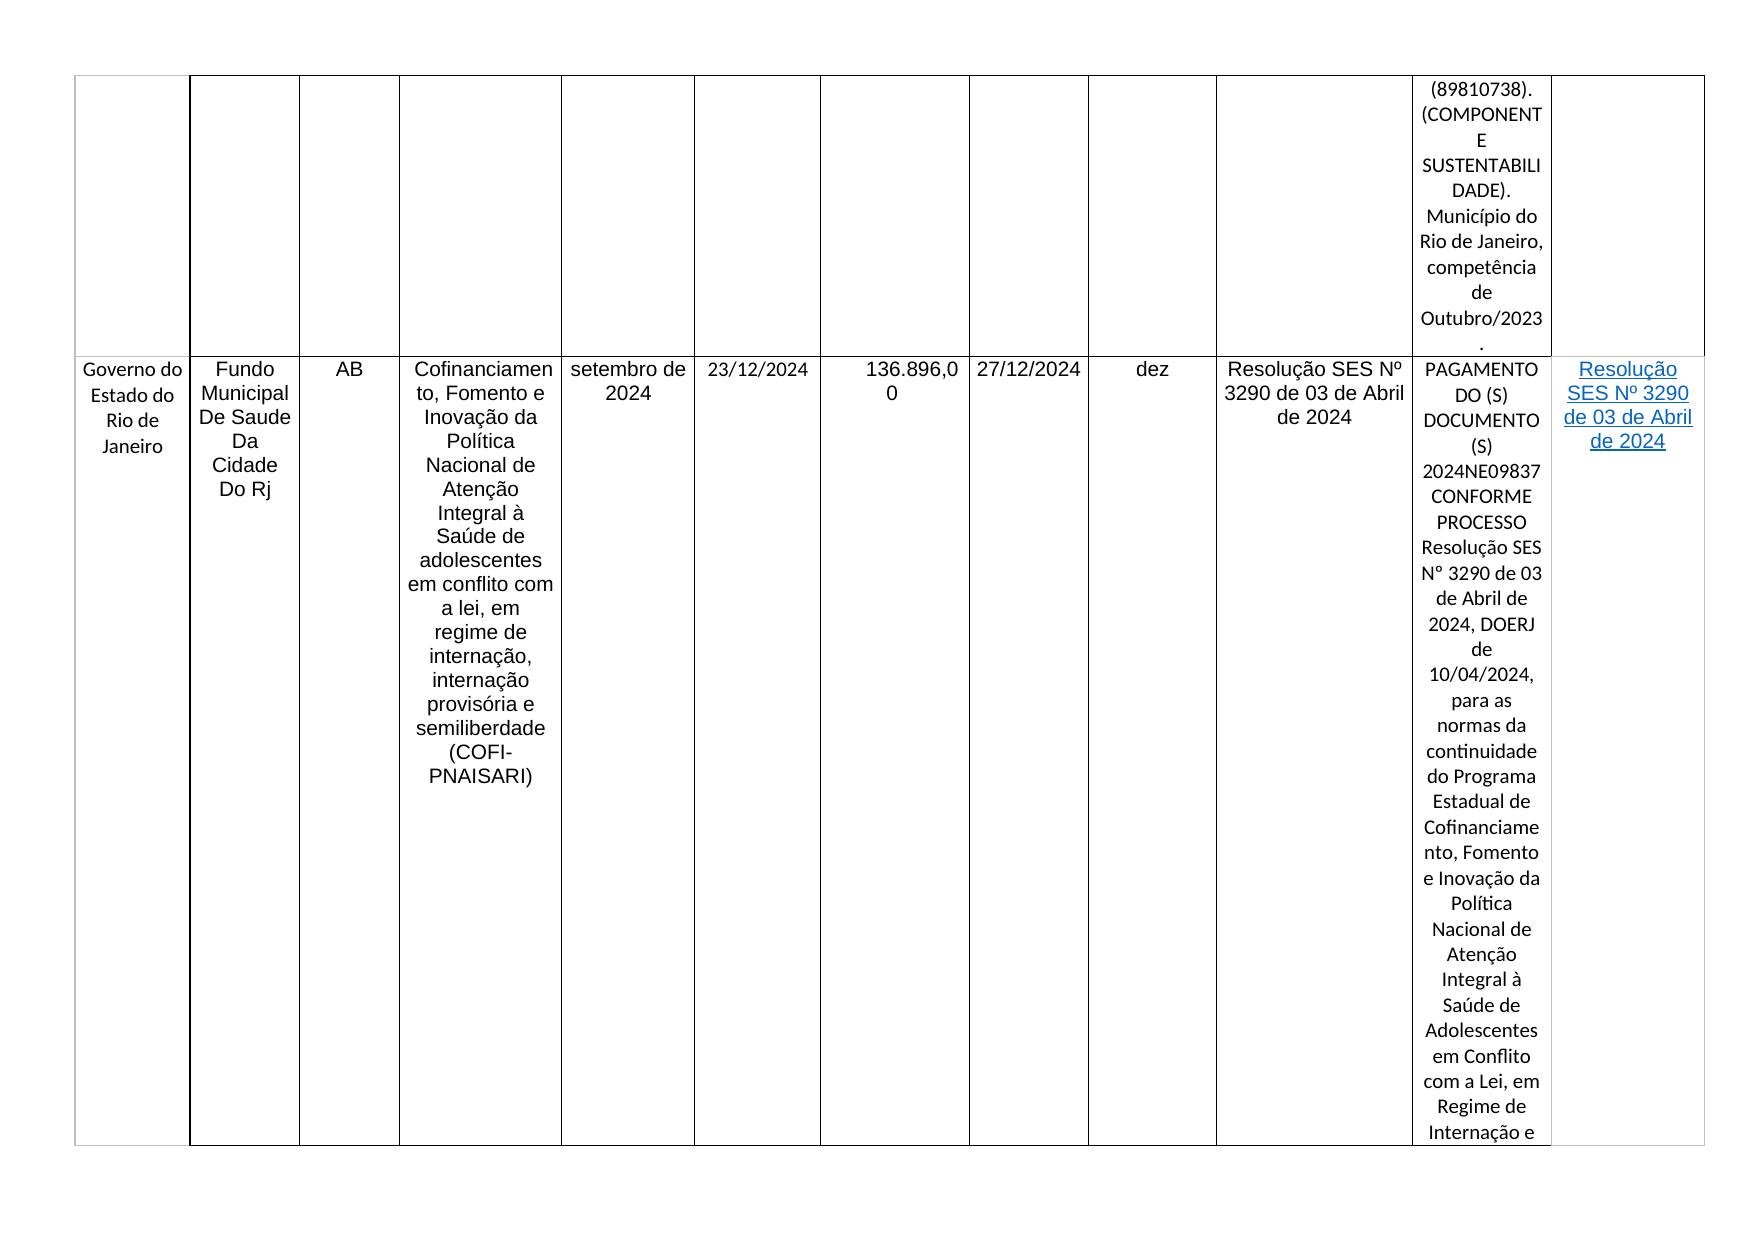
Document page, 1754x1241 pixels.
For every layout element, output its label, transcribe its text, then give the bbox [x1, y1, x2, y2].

table_cell [191, 76, 299, 356]
table_cell [1089, 76, 1216, 356]
table_cell [300, 76, 399, 356]
table_cell Resolução SES Nº 3290 de 03 de Abril de 2024 [1217, 357, 1412, 1144]
table_cell [695, 76, 820, 356]
table_cell [562, 76, 694, 356]
table_cell PAGAMENTO DO (S) DOCUMENTO (S) 2024NE09837 CONFORME PROCESSO Resolução SES Nº 3290 de 03 de Abril de 2024, DOERJ de 10/04/2024, para as normas da continuidade do Programa Estadual de Cofinanciamento, Fomento e Inovação da Política Nacional de Atenção Integral à Saúde de Adolescentes em Conflito com a Lei, em Regime de Internação e [1413, 357, 1551, 1144]
table_cell Cofinanciamento, Fomento e Inovação da Política Nacional de Atenção Integral à Saúde de adolescentes em conflito com a lei, em regime de internação, internação provisória e semiliberdade (COFI-PNAISARI) [400, 357, 561, 1144]
table_cell (89810738). (COMPONENTE SUSTENTABILIDADE). Município do Rio de Janeiro, competência de Outubro/2023. [1413, 76, 1551, 356]
table_cell Fundo Municipal De Saude Da Cidade Do Rj [191, 357, 299, 1144]
table_cell [970, 76, 1088, 356]
table_cell [821, 76, 969, 356]
table_cell 23/12/2024 [695, 357, 820, 1144]
table_cell AB [300, 357, 399, 1144]
table_cell 27/12/2024 [970, 357, 1088, 1144]
table_cell [1552, 76, 1704, 356]
table_cell setembro de 2024 [562, 357, 694, 1144]
table_cell [400, 76, 561, 356]
table_cell [76, 76, 189, 356]
table_cell dez [1089, 357, 1216, 1144]
table_cell [1217, 76, 1412, 356]
table_cell Resolução SES Nº 3290 de 03 de Abril de 2024 [1552, 357, 1704, 1144]
table_cell 136.896,00 [821, 357, 969, 1144]
table_cell Governo do Estado do Rio de Janeiro [76, 357, 189, 1144]
